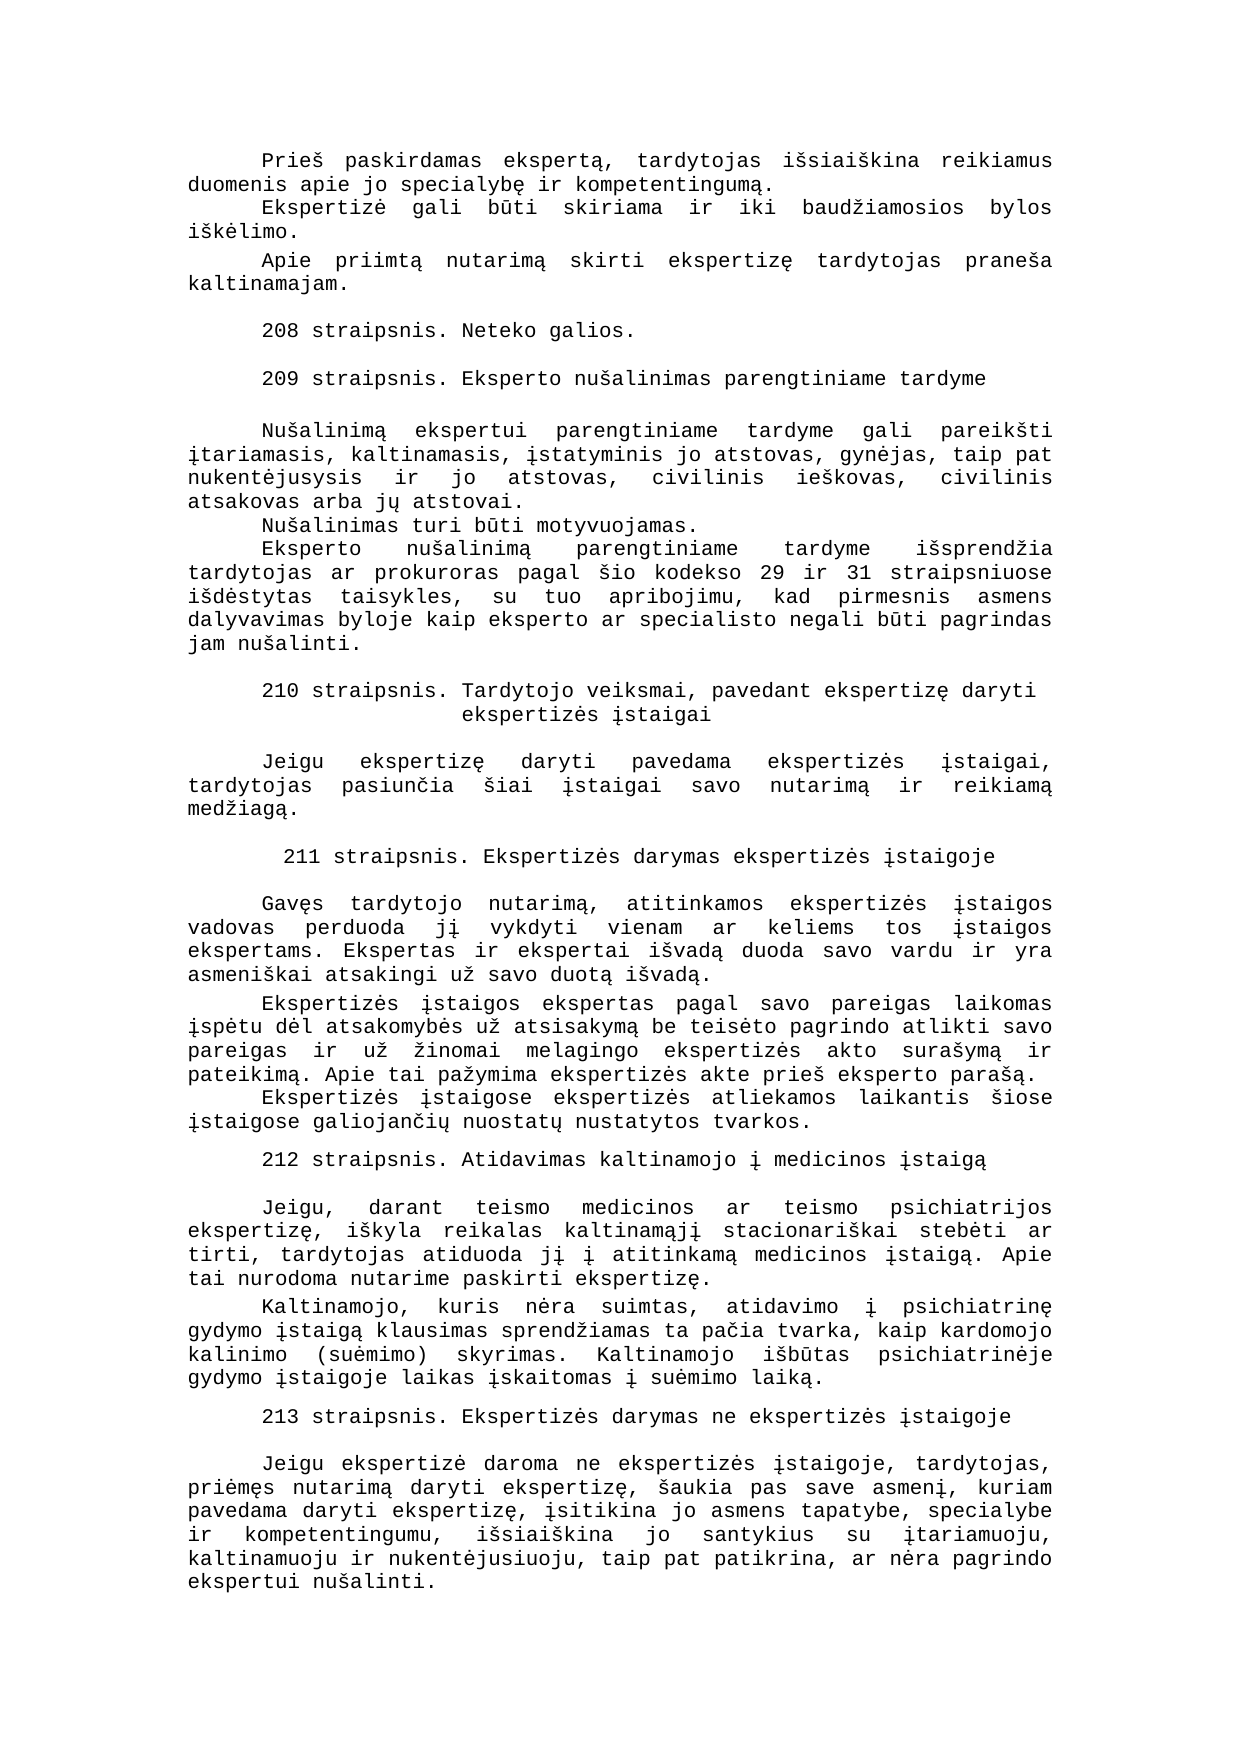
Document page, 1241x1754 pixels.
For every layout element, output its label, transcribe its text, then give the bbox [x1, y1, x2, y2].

text Kaltinamojo, kuris nėra suimtas, atidavimo į psichiatrinę gydymo įstaigą klausimas sprendžiamas ta pačia tvarka, kaip kardomojo kalinimo (suėmimo) skyrimas. Kaltinamojo išbūtas psichiatrinėje gydymo įstaigoje laikas įskaitomas į suėmimo laiką. [187, 1296, 1053, 1391]
text 213 straipsnis. Ekspertizės darymas ne ekspertizės įstaigoje [187, 1406, 1053, 1429]
text 208 straipsnis. Neteko galios. [187, 321, 1053, 344]
text 210 straipsnis. Tardytojo veiksmai, pavedant ekspertizę daryti [187, 680, 1053, 704]
text Prieš paskirdamas ekspertą, tardytojas išsiaiškina reikiamus duomenis apie jo specialybę ir kompetentingumą. [187, 150, 1053, 197]
text 211 straipsnis. Ekspertizės darymas ekspertizės įstaigoje [209, 846, 1053, 869]
text Jeigu, darant teismo medicinos ar teismo psichiatrijos ekspertizę, iškyla reikalas kaltinamąjį stacionariškai stebėti ar tirti, tardytojas atiduoda jį į atitinkamą medicinos įstaigą. Apie tai nurodoma nutarime paskirti ekspertizę. [187, 1197, 1053, 1291]
text 209 straipsnis. Eksperto nušalinimas parengtiniame tardyme [187, 368, 1053, 391]
text Jeigu ekspertizę daryti pavedama ekspertizės įstaigai, tardytojas pasiunčia šiai įstaigai savo nutarimą ir reikiamą medžiagą. [187, 751, 1053, 822]
text Gavęs tardytojo nutarimą, atitinkamos ekspertizės įstaigos vadovas perduoda jį vykdyti vienam ar keliems tos įstaigos ekspertams. Ekspertas ir ekspertai išvadą duoda savo vardu ir yra asmeniškai atsakingi už savo duotą išvadą. [187, 893, 1053, 988]
text Ekspertizės įstaigose ekspertizės atliekamos laikantis šiose įstaigose galiojančių nuostatų nustatytos tvarkos. [187, 1087, 1053, 1134]
text 212 straipsnis. Atidavimas kaltinamojo į medicinos įstaigą [187, 1149, 1053, 1173]
text Nušalinimą ekspertui parengtiniame tardyme gali pareikšti įtariamasis, kaltinamasis, įstatyminis jo atstovas, gynėjas, taip pat nukentėjusysis ir jo atstovas, civilinis ieškovas, civilinis atsakovas arba jų atstovai. [187, 420, 1053, 515]
text Apie priimtą nutarimą skirti ekspertizę tardytojas praneša kaltinamajam. [187, 249, 1053, 297]
text Nušalinimas turi būti motyvuojamas. [187, 515, 1053, 538]
text Ekspertizė gali būti skiriama ir iki baudžiamosios bylos iškėlimo. [187, 197, 1053, 244]
text ekspertizės įstaigai [187, 704, 1053, 727]
text Ekspertizės įstaigos ekspertas pagal savo pareigas laikomas įspėtu dėl atsakomybės už atsisakymą be teisėto pagrindo atlikti savo pareigas ir už žinomai melagingo ekspertizės akto surašymą ir pateikimą. Apie tai pažymima ekspertizės akte prieš eksperto parašą. [187, 993, 1053, 1087]
text Eksperto nušalinimą parengtiniame tardyme išsprendžia tardytojas ar prokuroras pagal šio kodekso 29 ir 31 straipsniuose išdėstytas taisykles, su tuo apribojimu, kad pirmesnis asmens dalyvavimas byloje kaip eksperto ar specialisto negali būti pagrindas jam nušalinti. [187, 538, 1053, 657]
text Jeigu ekspertizė daroma ne ekspertizės įstaigoje, tardytojas, priėmęs nutarimą daryti ekspertizę, šaukia pas save asmenį, kuriam pavedama daryti ekspertizę, įsitikina jo asmens tapatybe, specialybe ir kompetentingumu, išsiaiškina jo santykius su įtariamuoju, kaltinamuoju ir nukentėjusiuoju, taip pat patikrina, ar nėra pagrindo ekspertui nušalinti. [187, 1453, 1053, 1595]
